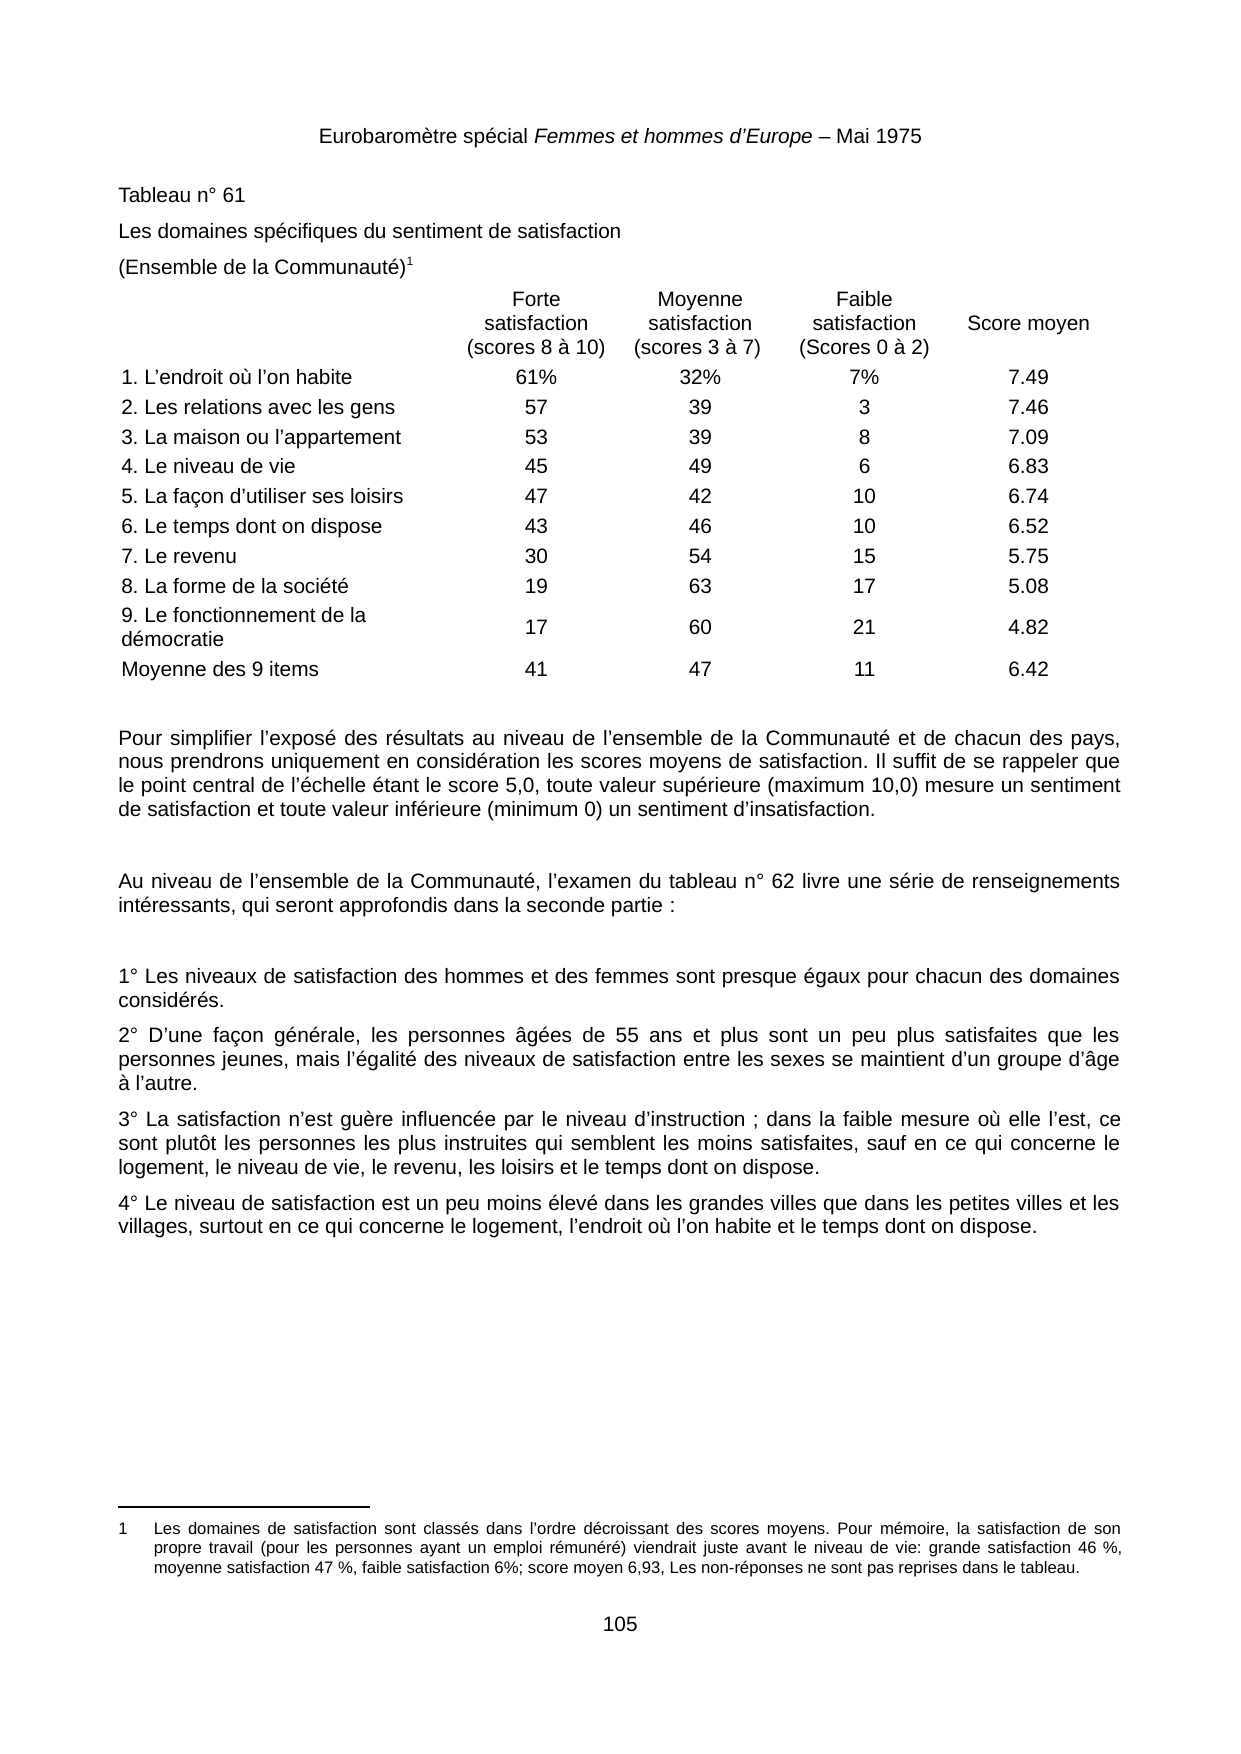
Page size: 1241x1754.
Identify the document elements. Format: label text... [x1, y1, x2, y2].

text (Ensemble de la Communauté) [118, 254, 1122, 278]
table_cell 47 [618, 654, 782, 684]
text 2° D’une façon générale, les personnes âgées de 55 ans et plus sont un peu plus satisfaites que les personnes jeunes, mais l’égalité des niveaux de satisfaction entre les sexes se maintient d’un groupe d’âge à l’autre. [118, 1023, 1122, 1095]
text Les domaines spécifiques du sentiment de satisfaction [118, 219, 1122, 243]
table_cell 49 [618, 451, 782, 481]
table_cell 6,74 [946, 481, 1110, 511]
text 3° La satisfaction n’est guère influencée par le niveau d’instruction ; dans la faible mesure où elle l’est, ce sont plutôt les personnes les plus instruites qui semblent les moins satisfaites, sauf en ce qui concerne le logement, le niveau de vie, le revenu, les loisirs et le temps dont on dispose. [118, 1107, 1122, 1179]
table_cell 3 [782, 392, 946, 422]
table_cell 15 [782, 541, 946, 571]
table_cell 39 [618, 422, 782, 451]
table_cell 7,49 [946, 362, 1110, 392]
table_cell 6 [782, 451, 946, 481]
table_header Forte satisfaction (scores 8 à 10) [454, 284, 618, 362]
table_cell 5. La façon d’utiliser ses loisirs [118, 481, 454, 511]
table_cell 21 [782, 600, 946, 654]
table_cell 57 [454, 392, 618, 422]
table_cell 42 [618, 481, 782, 511]
table_cell 7% [782, 362, 946, 392]
table_cell 5,75 [946, 541, 1110, 571]
text Les domaines de satisfaction sont classés dans l’ordre décroissant des scores moyens. Pour mémoire, la satisfaction de son propre travail (pour les personnes ayant un emploi rémunéré) viendrait juste avant le niveau de vie: grande satisfaction 46 %, moyenne satisfaction 47 %, faible satisfaction 6%; score moyen 6,93, Les non-réponses ne sont pas reprises dans le tableau. [118, 1519, 1122, 1577]
table_cell 60 [618, 600, 782, 654]
table_cell 7,46 [946, 392, 1110, 422]
table_cell 43 [454, 511, 618, 541]
text Pour simplifier l’exposé des résultats au niveau de l’ensemble de la Communauté et de chacun des pays, nous prendrons uniquement en considération les scores moyens de satisfaction. Il suffit de se rappeler que le point central de l’échelle étant le score 5,0, toute valeur supérieure (maximum 10,0) mesure un sentiment de satisfaction et toute valeur inférieure (minimum 0) un sentiment d’insatisfaction. [118, 725, 1122, 821]
table_cell 61% [454, 362, 618, 392]
table_cell 6,52 [946, 511, 1110, 541]
table_cell 41 [454, 654, 618, 684]
table_cell 6. Le temps dont on dispose [118, 511, 454, 541]
table_cell 39 [618, 392, 782, 422]
table_cell 47 [454, 481, 618, 511]
table_header [118, 284, 454, 362]
table_cell 19 [454, 571, 618, 600]
table_cell 10 [782, 511, 946, 541]
table_header Moyenne satisfaction (scores 3 à 7) [618, 284, 782, 362]
table_cell 17 [782, 571, 946, 600]
table_cell 45 [454, 451, 618, 481]
table_cell 30 [454, 541, 618, 571]
text 1° Les niveaux de satisfaction des hommes et des femmes sont presque égaux pour chacun des domaines considérés. [118, 964, 1122, 1012]
table_cell 4,82 [946, 600, 1110, 654]
table_cell Moyenne des 9 items [118, 654, 454, 684]
table_cell 1. L’endroit où l’on habite [118, 362, 454, 392]
table_header Score moyen [946, 284, 1110, 362]
table_cell 54 [618, 541, 782, 571]
table_cell 53 [454, 422, 618, 451]
table_cell 10 [782, 481, 946, 511]
table_cell 5,08 [946, 571, 1110, 600]
table_cell 8 [782, 422, 946, 451]
table_cell 3. La maison ou l’appartement [118, 422, 454, 451]
table_cell 7. Le revenu [118, 541, 454, 571]
table_cell 9. Le fonctionnement de la démocratie [118, 600, 454, 654]
table_cell 63 [618, 571, 782, 600]
text Tableau n° 61 [118, 183, 1122, 207]
text 4° Le niveau de satisfaction est un peu moins élevé dans les grandes villes que dans les petites villes et les villages, surtout en ce qui concerne le logement, l’endroit où l’on habite et le temps dont on dispose. [118, 1190, 1122, 1238]
table_cell 32% [618, 362, 782, 392]
table_cell 4. Le niveau de vie [118, 451, 454, 481]
table_cell 17 [454, 600, 618, 654]
table_cell 6,83 [946, 451, 1110, 481]
table_cell 2. Les relations avec les gens [118, 392, 454, 422]
text Au niveau de l’ensemble de la Communauté, l’examen du tableau n° 62 livre une série de renseignements intéressants, qui seront approfondis dans la seconde partie : [118, 868, 1122, 916]
table_cell 6,42 [946, 654, 1110, 684]
table_cell 11 [782, 654, 946, 684]
table_cell 8. La forme de la société [118, 571, 454, 600]
table_header Faible satisfaction (Scores 0 à 2) [782, 284, 946, 362]
table_cell 7,09 [946, 422, 1110, 451]
table_cell 46 [618, 511, 782, 541]
